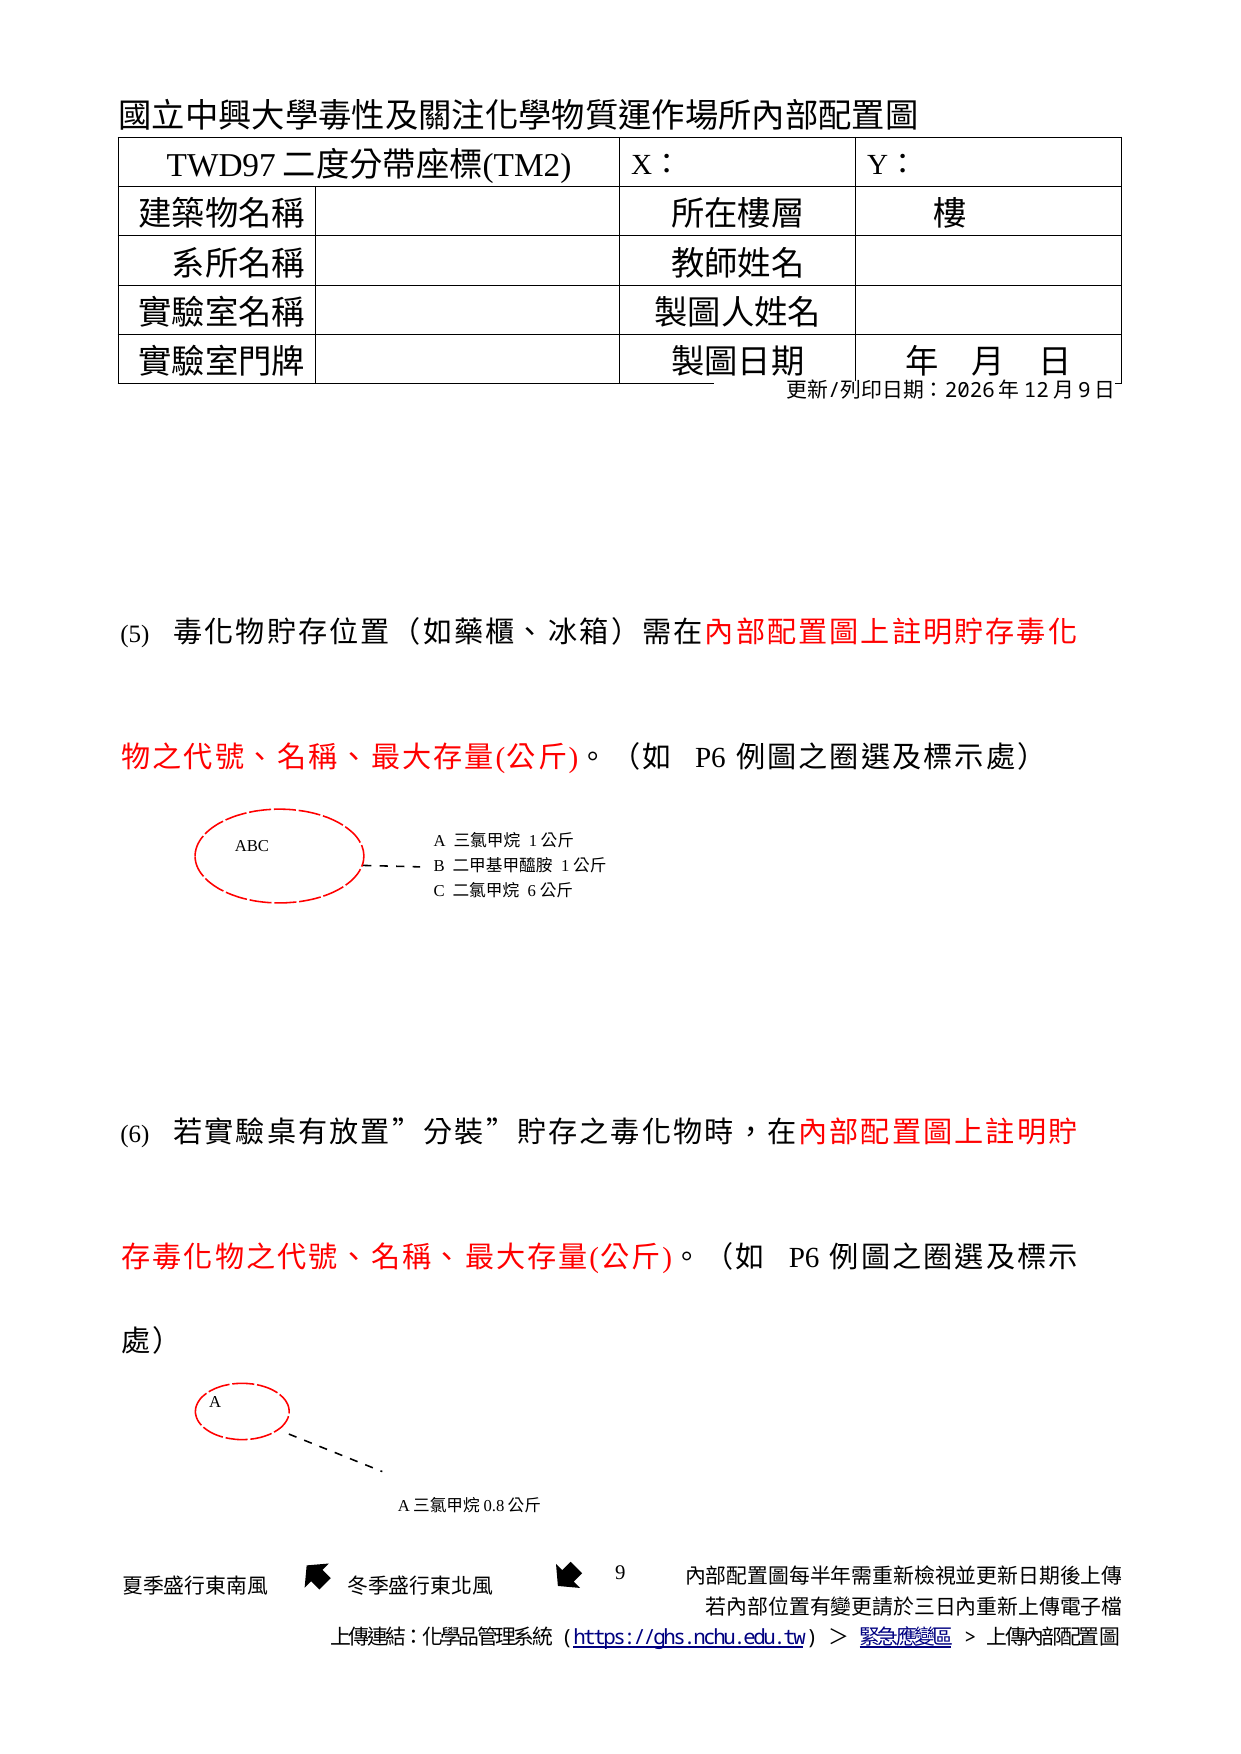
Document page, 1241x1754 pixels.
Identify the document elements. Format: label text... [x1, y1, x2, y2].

list 若實驗桌有放置”分裝”貯存之毒化物時，在內部配置圖上註明貯存毒化物之代號、名稱、最大存量(公斤)。（如 P6 例圖之圈選及標示處） [120, 1047, 1108, 1359]
text A 三氯甲烷 0.8公斤 [398, 1492, 612, 1517]
list 毒化物貯存位置（如藥櫃、冰箱）需在內部配置圖上註明貯存毒化物之代號、名稱、最大存量(公斤)。（如 P6 例圖之圈選及標示處） [120, 547, 1108, 797]
